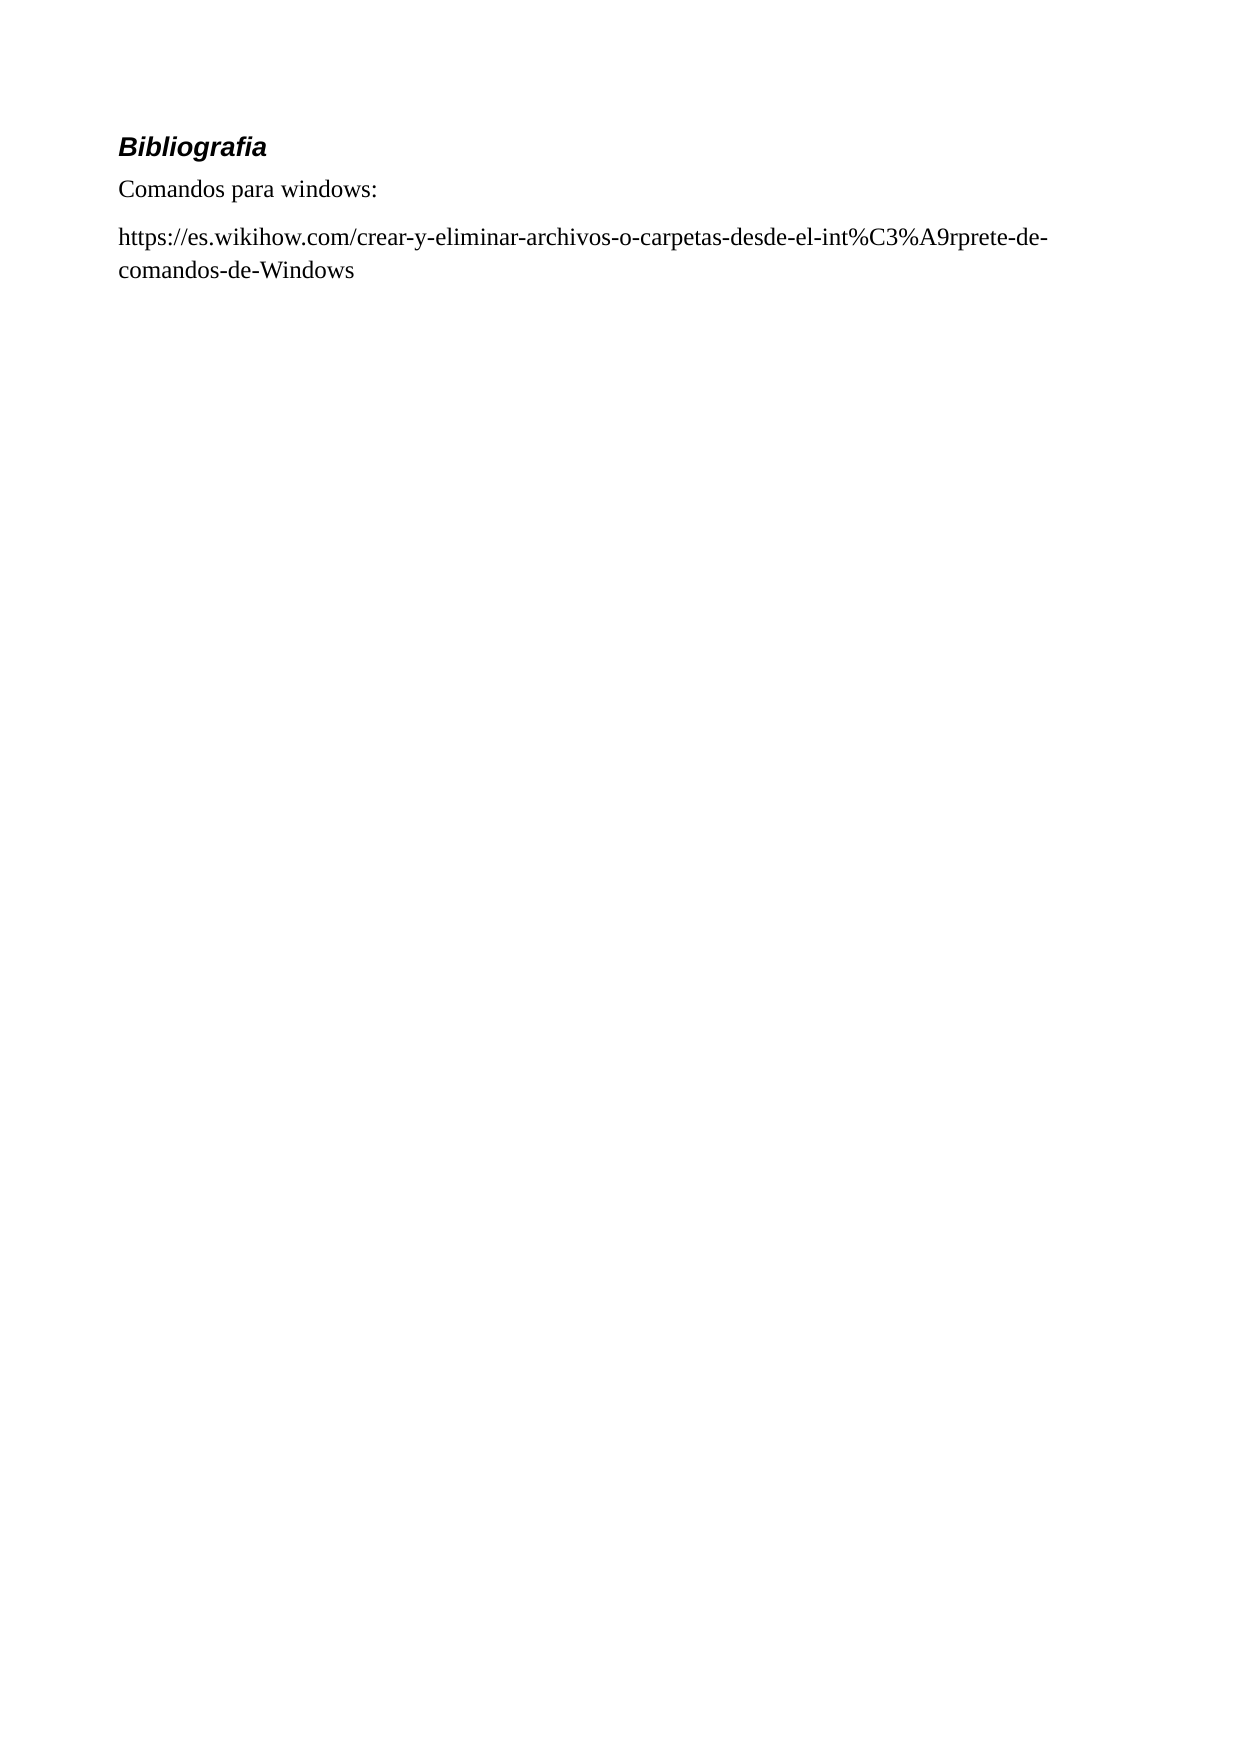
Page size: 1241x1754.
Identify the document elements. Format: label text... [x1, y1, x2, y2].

subtitle Bibliografia [118, 131, 1122, 162]
text https://es.wikihow.com/crear-y-eliminar-archivos-o-carpetas-desde-el-int%C3%A9rprete-de-comandos-de-Windows [118, 222, 1122, 284]
text Comandos para windows: [118, 174, 1122, 203]
